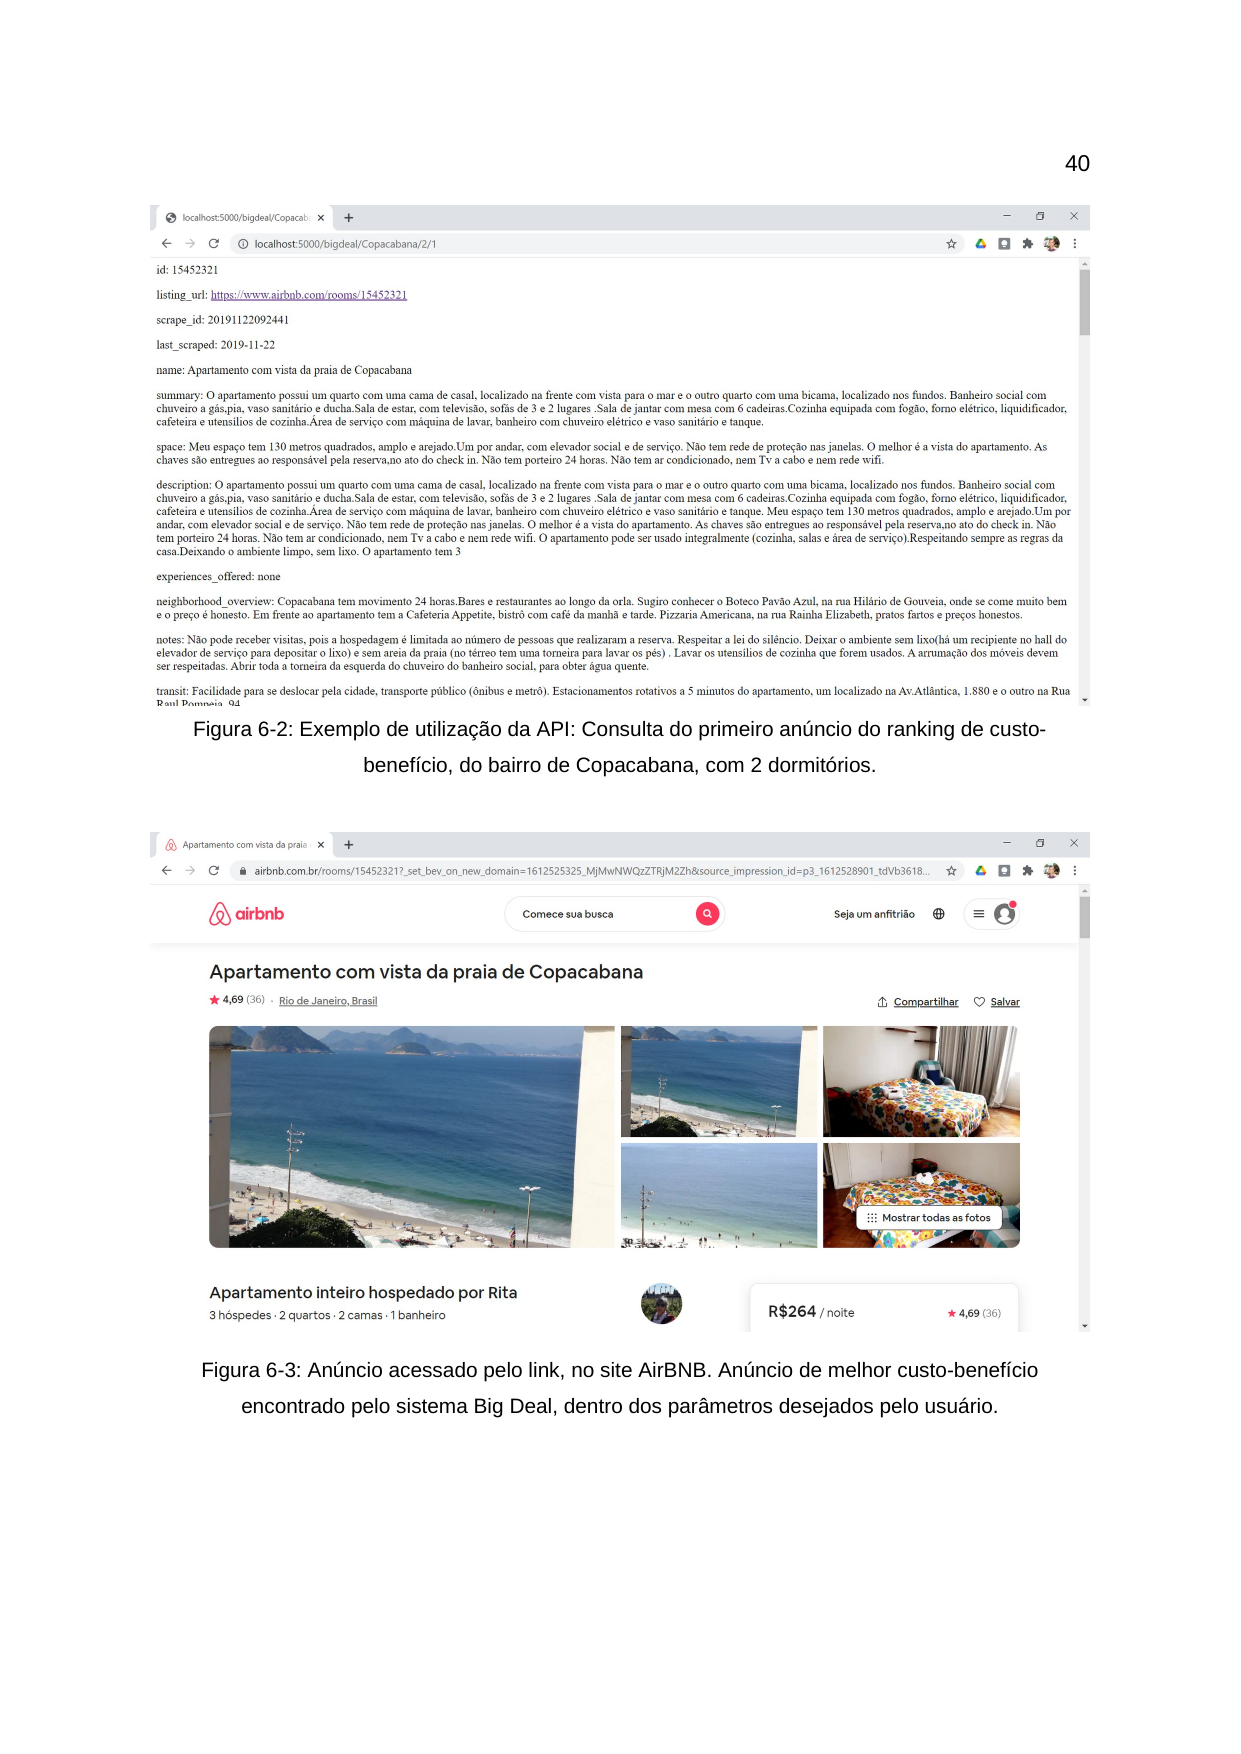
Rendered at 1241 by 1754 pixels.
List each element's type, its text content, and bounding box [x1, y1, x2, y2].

text Figura 6-2: Exemplo de utilização da API: Consulta do primeiro anúncio do ranking de custo-benefício, do bairro de Copacabana, com 2 dormitórios. [150, 706, 1090, 777]
picture [150, 205, 1091, 706]
picture [150, 832, 1091, 1332]
text Figura 6-3: Anúncio acessado pelo link, no site AirBNB. Anúncio de melhor custo-benefício encontrado pelo sistema Big Deal, dentro dos parâmetros desejados pelo usuário. [150, 1332, 1090, 1418]
